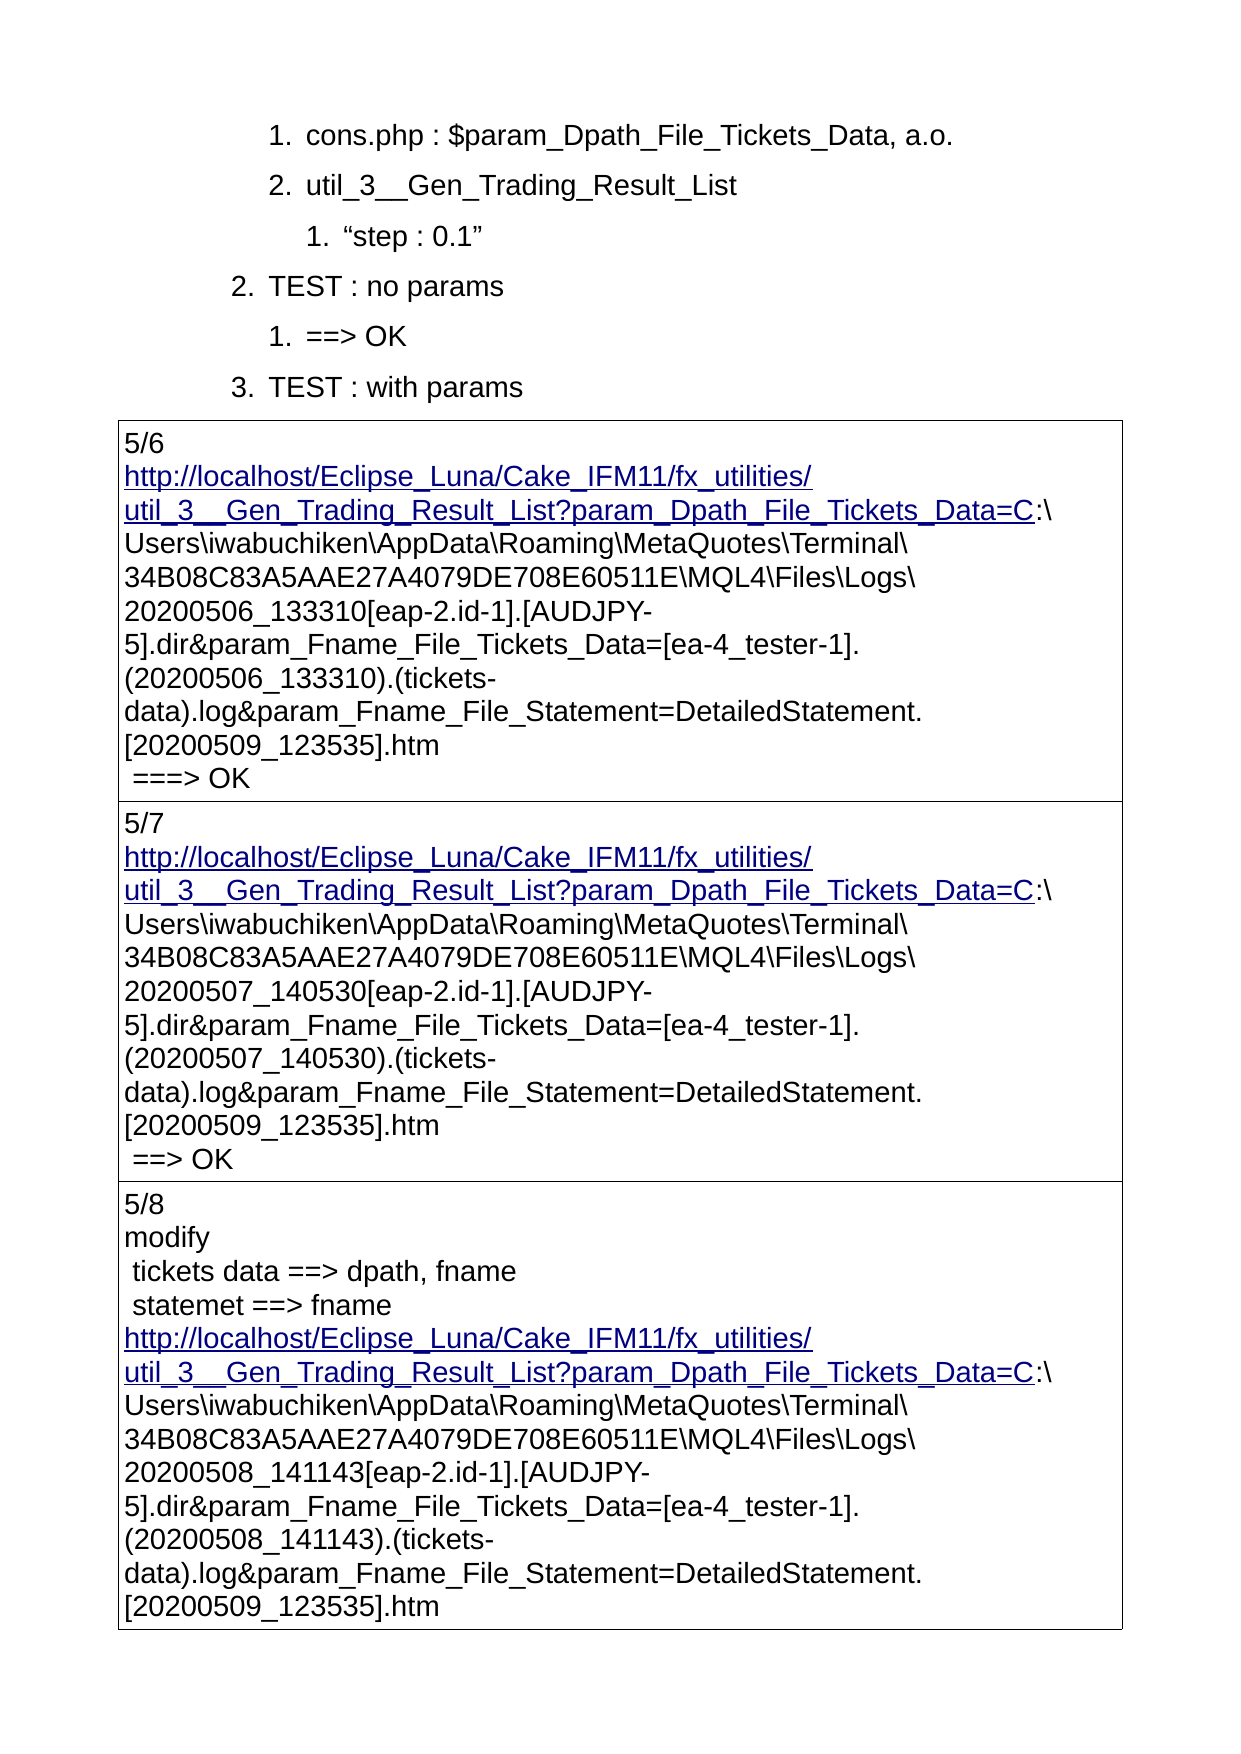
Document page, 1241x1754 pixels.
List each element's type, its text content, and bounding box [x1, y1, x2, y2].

table_cell 5/7 http://localhost/Eclipse_Luna/Cake_IFM11/fx_utilities/util_3__Gen_Trading_Result_List?param_Dpath_File_Tickets_Data=C:\Users\iwabuchiken\AppData\Roaming\MetaQuotes\Terminal\34B08C83A5AAE27A4079DE708E60511E\MQL4\Files\Logs\20200507_140530[eap-2.id-1].[AUDJPY-5].dir&param_Fname_File_Tickets_Data=[ea-4_tester-1].(20200507_140530).(tickets-data).log&param_Fname_File_Statement=DetailedStatement.[20200509_123535].htm ==> OK [119, 802, 1122, 1181]
table_header 5/6 http://localhost/Eclipse_Luna/Cake_IFM11/fx_utilities/util_3__Gen_Trading_Result_List?param_Dpath_File_Tickets_Data=C:\Users\iwabuchiken\AppData\Roaming\MetaQuotes\Terminal\34B08C83A5AAE27A4079DE708E60511E\MQL4\Files\Logs\20200506_133310[eap-2.id-1].[AUDJPY-5].dir&param_Fname_File_Tickets_Data=[ea-4_tester-1].(20200506_133310).(tickets-data).log&param_Fname_File_Statement=DetailedStatement.[20200509_123535].htm ===> OK [119, 421, 1122, 801]
list cons.php : $param_Dpath_File_Tickets_Data, a.o. [268, 118, 1122, 152]
list TEST : no params [231, 269, 1122, 303]
list TEST : with params [231, 370, 1122, 403]
list util_3__Gen_Trading_Result_List [268, 168, 1122, 202]
table_cell 5/8 modify tickets data ==> dpath, fname statemet ==> fname http://localhost/Eclipse_Luna/Cake_IFM11/fx_utilities/util_3__Gen_Trading_Result_List?param_Dpath_File_Tickets_Data=C:\Users\iwabuchiken\AppData\Roaming\MetaQuotes\Terminal\34B08C83A5AAE27A4079DE708E60511E\MQL4\Files\Logs\20200508_141143[eap-2.id-1].[AUDJPY-5].dir&param_Fname_File_Tickets_Data=[ea-4_tester-1].(20200508_141143).(tickets-data).log&param_Fname_File_Statement=DetailedStatement.[20200509_123535].htm [119, 1182, 1122, 1629]
list ==> OK [268, 319, 1122, 353]
list “step : 0.1” [306, 219, 1122, 252]
